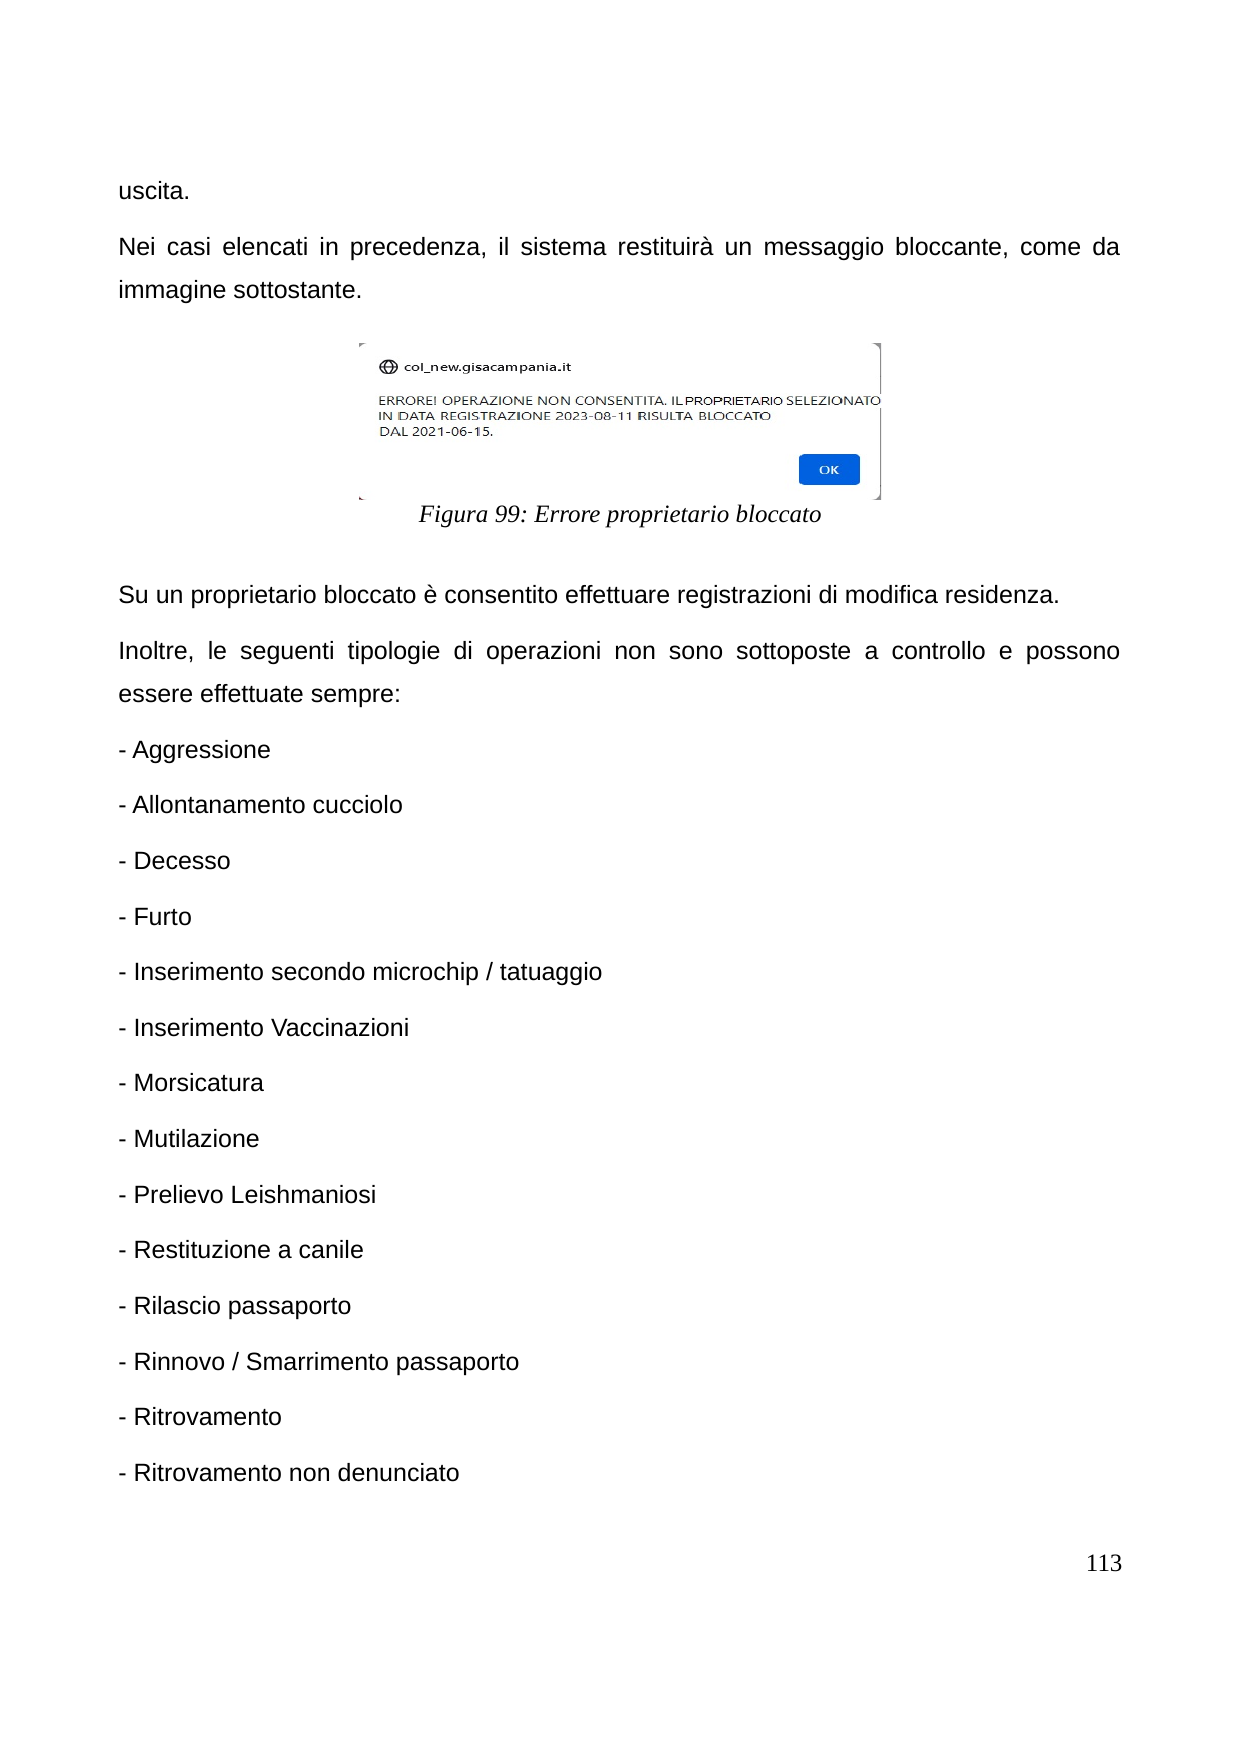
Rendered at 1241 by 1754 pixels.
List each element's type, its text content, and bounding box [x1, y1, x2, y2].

text uscita. [118, 176, 1122, 205]
text - Furto [118, 901, 1122, 930]
text Figura 99: Errore proprietario bloccato [118, 343, 1122, 528]
text - Prelievo Leishmaniosi [118, 1179, 1122, 1208]
text Inoltre, le seguenti tipologie di operazioni non sono sottoposte a controllo e possono essere effettuate sempre: [118, 636, 1122, 708]
text - Decesso [118, 846, 1122, 874]
text - Inserimento secondo microchip / tatuaggio [118, 957, 1122, 986]
text Su un proprietario bloccato è consentito effettuare registrazioni di modifica residenza. [118, 528, 1122, 609]
text - Mutilazione [118, 1124, 1122, 1153]
text - Ritrovamento [118, 1402, 1122, 1431]
text Nei casi elencati in precedenza, il sistema restituirà un messaggio bloccante, come da immagine sottostante. [118, 232, 1122, 304]
text - Aggressione [118, 734, 1122, 763]
text - Morsicatura [118, 1068, 1122, 1097]
text [118, 331, 1122, 343]
text - Rilascio passaporto [118, 1291, 1122, 1319]
text - Allontanamento cucciolo [118, 790, 1122, 819]
text - Inserimento Vaccinazioni [118, 1013, 1122, 1041]
text - Restituzione a canile [118, 1235, 1122, 1264]
text - Ritrovamento non denunciato [118, 1458, 1122, 1486]
text - Rinnovo / Smarrimento passaporto [118, 1346, 1122, 1375]
